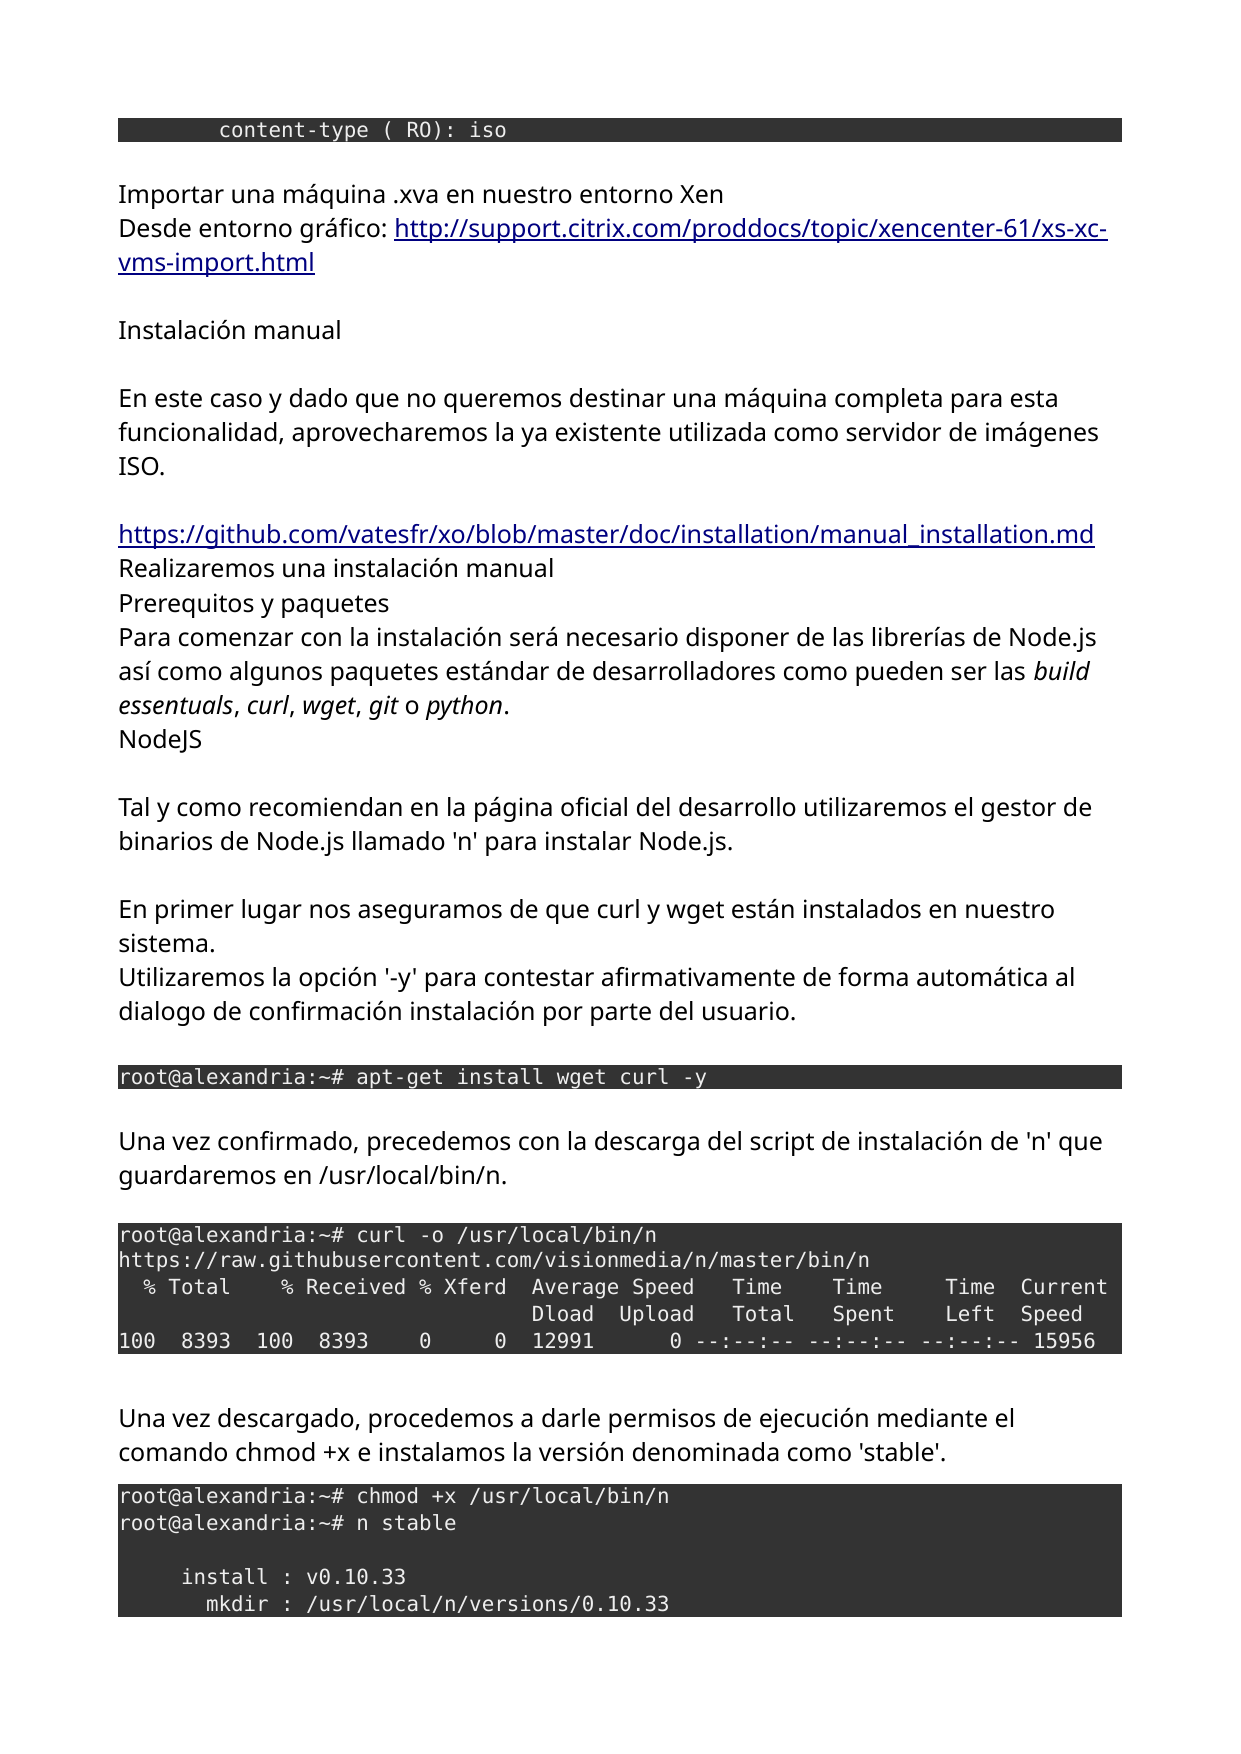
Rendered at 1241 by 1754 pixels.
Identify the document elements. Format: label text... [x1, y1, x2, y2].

text root@alexandria:~# apt-get install wget curl -y [118, 1065, 1122, 1089]
text root@alexandria:~# chmod +x /usr/local/bin/n [118, 1484, 1122, 1508]
text Utilizaremos la opción '-y' para contestar afirmativamente de forma automática al dialogo de confirmación instalación por parte del usuario. [118, 960, 1122, 1028]
text root@alexandria:~# curl -o /usr/local/bin/n https://raw.githubusercontent.com/visionmedia/n/master/bin/n [118, 1223, 1122, 1272]
text En este caso y dado que no queremos destinar una máquina completa para esta funcionalidad, aprovecharemos la ya existente utilizada como servidor de imágenes ISO. [118, 381, 1122, 483]
text mkdir : /usr/local/n/versions/0.10.33 [118, 1592, 1122, 1617]
text Realizaremos una instalación manual [118, 551, 1122, 585]
text content-type ( RO): iso [118, 118, 1122, 142]
text Una vez confirmado, precedemos con la descarga del script de instalación de 'n' que guardaremos en /usr/local/bin/n. [118, 1123, 1122, 1191]
text Desde entorno gráfico: http://support.citrix.com/proddocs/topic/xencenter-61/xs-xc-vms-import.html [118, 211, 1122, 279]
text root@alexandria:~# n stable [118, 1511, 1122, 1535]
text 100 8393 100 8393 0 0 12991 0 --:--:-- --:--:-- --:--:-- 15956 [118, 1329, 1122, 1354]
text Una vez descargado, procedemos a darle permisos de ejecución mediante el comando chmod +x e instalamos la versión denominada como 'stable'. [118, 1400, 1122, 1468]
text install : v0.10.33 [118, 1565, 1122, 1589]
text Dload Upload Total Spent Left Speed [118, 1302, 1122, 1326]
text Instalación manual [118, 313, 1122, 347]
text En primer lugar nos aseguramos de que curl y wget están instalados en nuestro sistema. [118, 892, 1122, 960]
text % Total % Received % Xferd Average Speed Time Time Time Current [118, 1275, 1122, 1299]
text Prerequitos y paquetes [118, 585, 1122, 619]
text Tal y como recomiendan en la página oficial del desarrollo utilizaremos el gestor de binarios de Node.js llamado 'n' para instalar Node.js. [118, 789, 1122, 858]
text https://github.com/vatesfr/xo/blob/master/doc/installation/manual_installation.md [118, 517, 1122, 551]
text NodeJS [118, 721, 1122, 756]
text Importar una máquina .xva en nuestro entorno Xen [118, 176, 1122, 211]
text Para comenzar con la instalación será necesario disponer de las librerías de Node.js así como algunos paquetes estándar de desarrolladores como pueden ser las build essentuals, curl, wget, git o python. [118, 619, 1122, 721]
